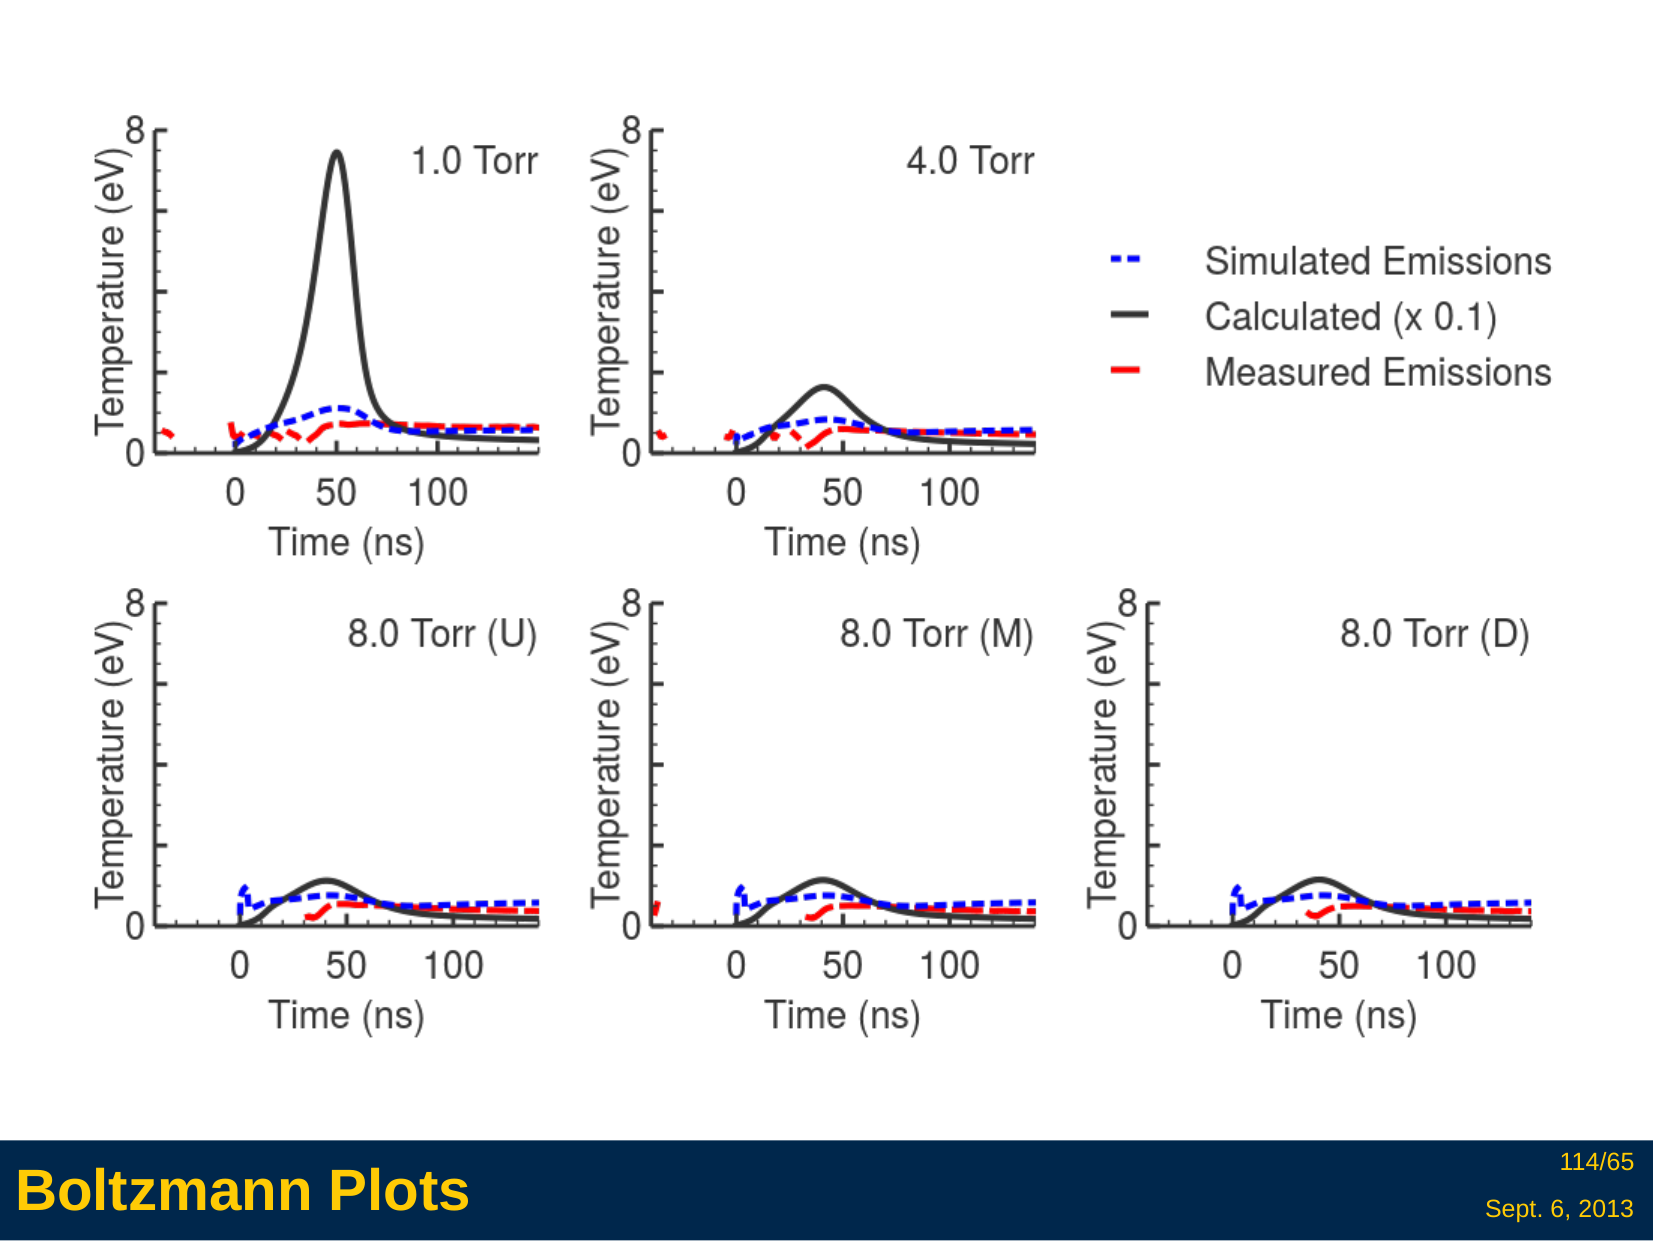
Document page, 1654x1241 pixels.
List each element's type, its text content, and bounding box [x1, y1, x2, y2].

title Boltzmann Plots [14, 1140, 1380, 1241]
picture [80, 93, 1569, 1039]
